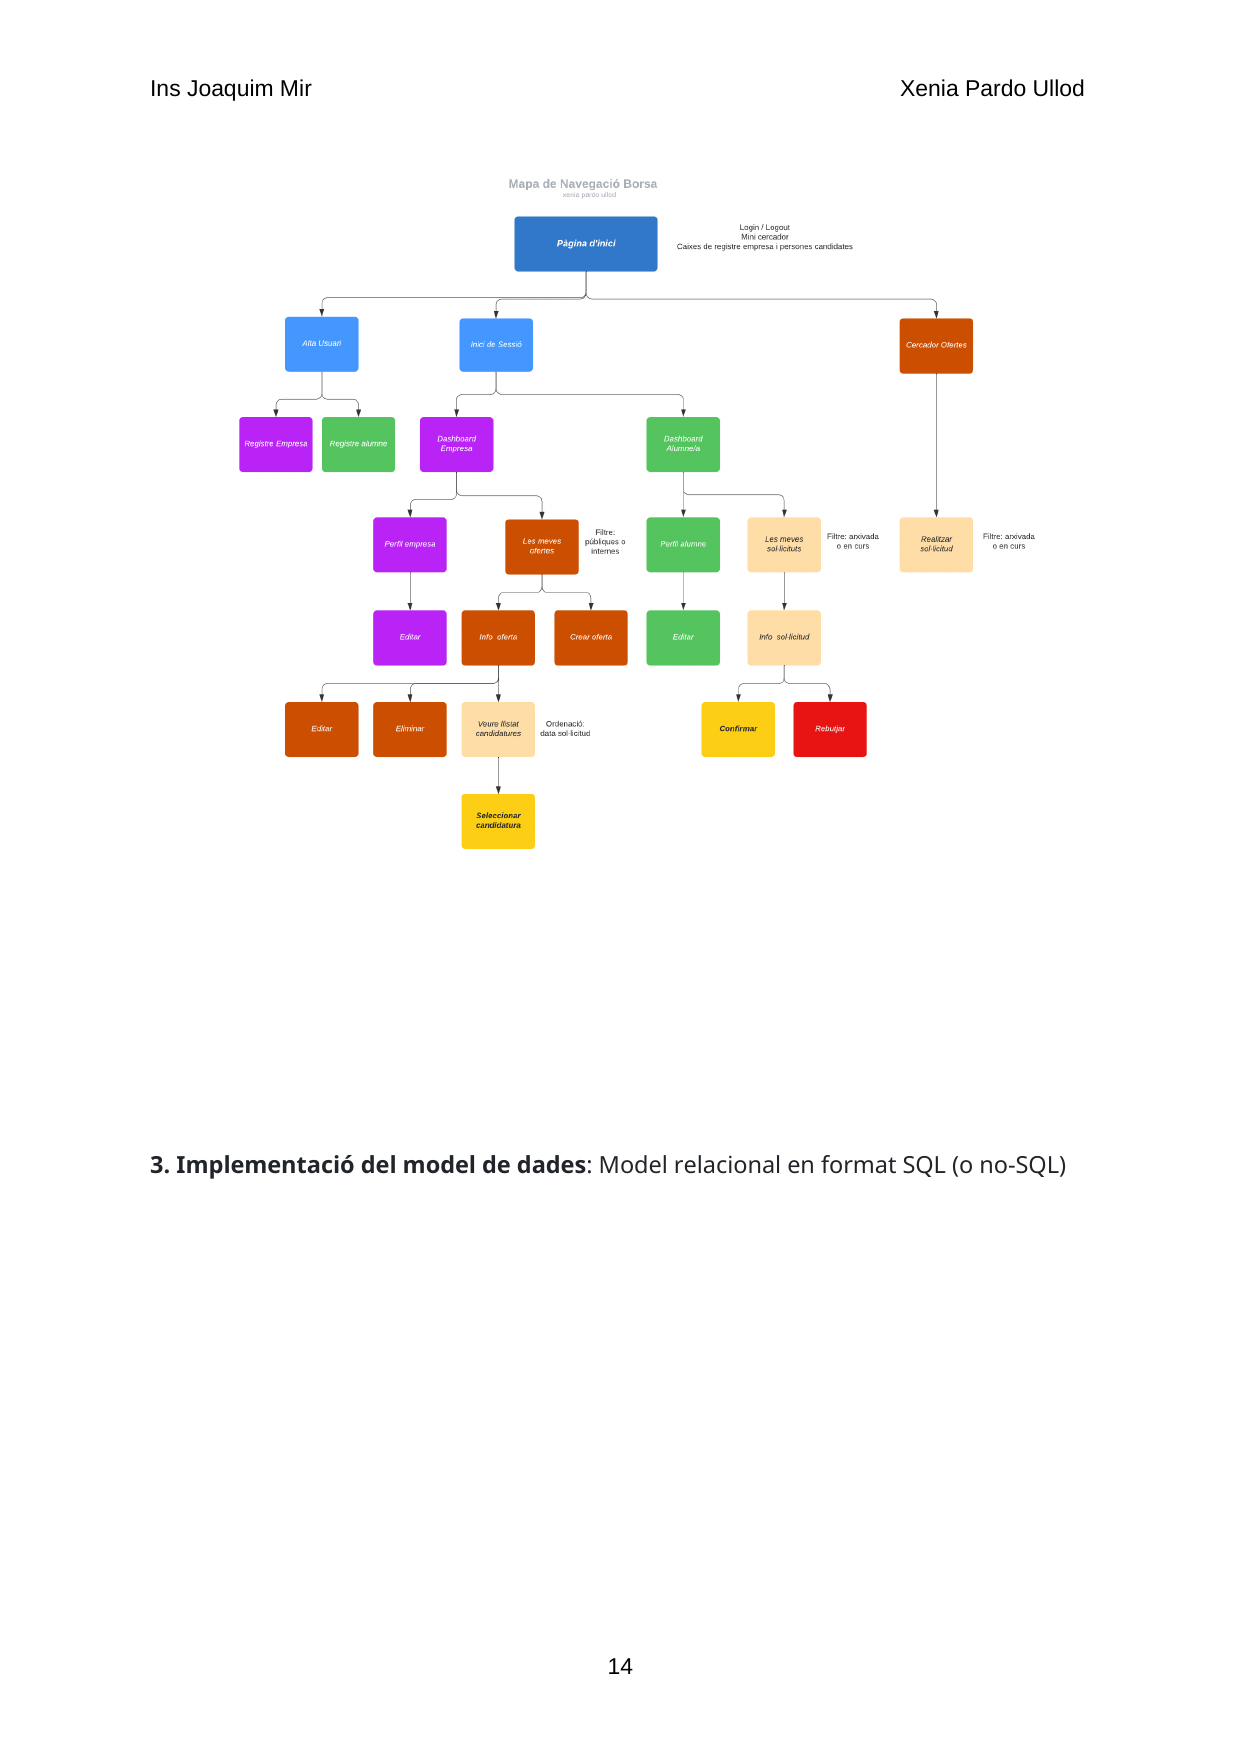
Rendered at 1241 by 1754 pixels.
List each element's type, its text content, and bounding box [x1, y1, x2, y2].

text 3. Implementació del model de dades: Model relacional en format SQL (o no-SQL) [150, 1149, 1090, 1181]
picture [184, 161, 1072, 924]
